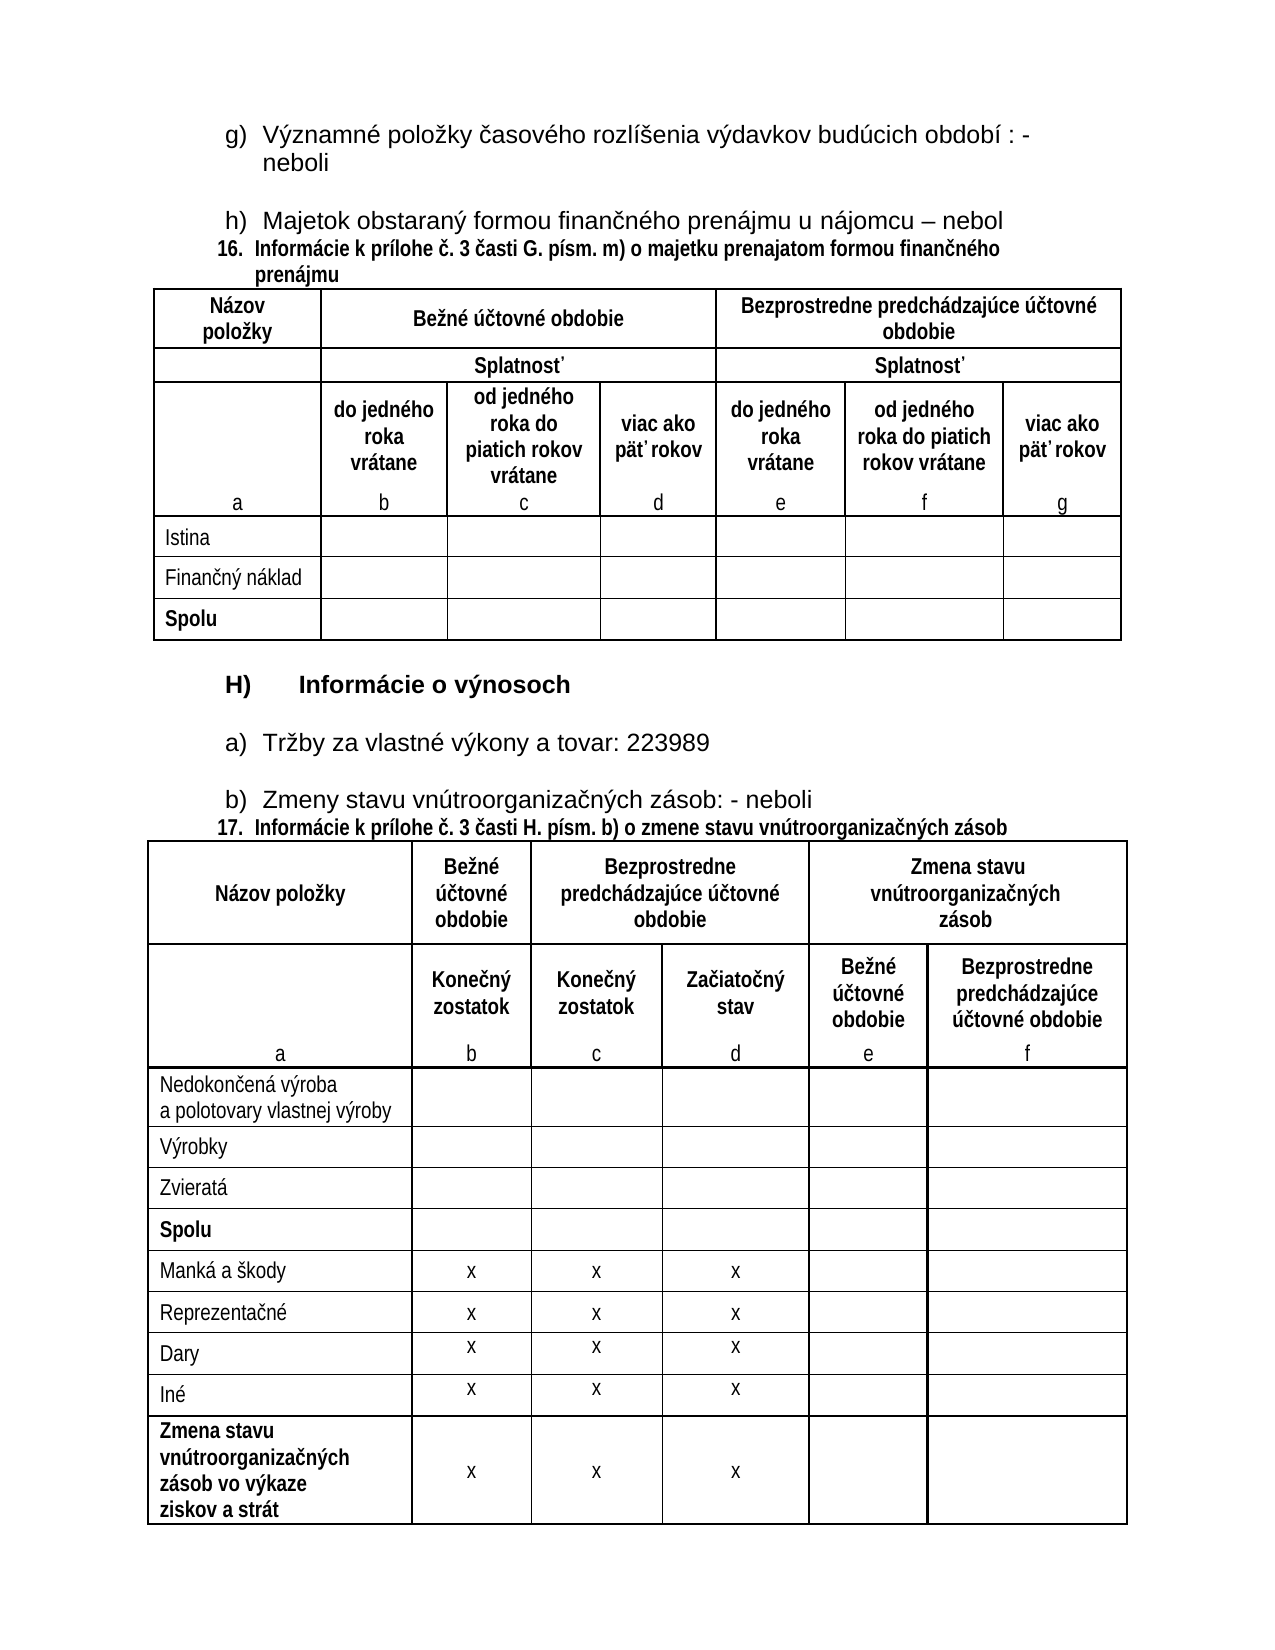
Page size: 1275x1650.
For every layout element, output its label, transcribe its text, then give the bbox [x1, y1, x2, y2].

table_cell [929, 1333, 1126, 1374]
table_cell [810, 1127, 926, 1167]
table_header Názov položky [155, 290, 320, 347]
table_cell x [532, 1251, 662, 1291]
table_cell [810, 1069, 926, 1126]
table_cell od jedného roka do piatich rokov vrátane [846, 383, 1002, 489]
table_cell c [532, 1040, 661, 1066]
table_cell [601, 599, 715, 639]
text b) Zmeny stavu vnútroorganizačných zásob: - neboli [225, 785, 1087, 814]
table_cell Výrobky [149, 1127, 411, 1167]
table_cell d [663, 1040, 808, 1066]
table_cell [322, 557, 447, 598]
table_cell Spolu [155, 599, 320, 639]
text H) Informácie o výnosoch [225, 670, 1087, 699]
table_cell [846, 599, 1003, 639]
table_cell e [810, 1040, 926, 1066]
table_cell viac ako päť rokov [601, 383, 715, 489]
table_cell Splatnosť [717, 349, 1120, 381]
table_cell [532, 1168, 662, 1208]
table_cell [663, 1209, 808, 1249]
table_cell Bežné účtovné obdobie [810, 945, 926, 1040]
table_cell [929, 1127, 1126, 1167]
table_cell Bezprostredne predchádzajúce účtovné obdobie [929, 945, 1126, 1040]
table_cell a [149, 1040, 411, 1066]
table_cell g [1004, 489, 1120, 515]
table_cell [717, 599, 845, 639]
table_cell x [663, 1292, 808, 1332]
table_cell [810, 1209, 926, 1249]
table_cell [663, 1069, 808, 1126]
table_cell [810, 1251, 926, 1291]
table_cell x [663, 1375, 808, 1415]
table_cell [413, 1168, 531, 1208]
text h) Majetok obstaraný formou finančného prenájmu u nájomcu – nebol [225, 206, 1087, 235]
table_cell od jedného roka do piatich rokov vrátane [448, 383, 599, 489]
table_cell x [663, 1333, 808, 1374]
table_cell [155, 383, 320, 489]
table_cell d [601, 489, 715, 515]
text g) Významné položky časového rozlíšenia výdavkov budúcich období : - neboli [225, 120, 1087, 206]
table_cell Konečný zostatok [413, 945, 530, 1040]
table_cell Zvieratá [149, 1168, 411, 1208]
table_cell Splatnosť [322, 349, 715, 381]
table_header Názov položky [149, 842, 411, 943]
table_cell [322, 517, 447, 556]
table_cell [448, 517, 600, 556]
table_cell [532, 1209, 662, 1249]
table_header Bezprostredne predchádzajúce účtovné obdobie [532, 842, 808, 943]
table_cell [413, 1209, 531, 1249]
table_cell [717, 557, 845, 598]
table_cell x [413, 1292, 531, 1332]
table_cell [663, 1127, 808, 1167]
table_cell [322, 599, 447, 639]
table_cell x [413, 1251, 531, 1291]
table_cell [810, 1168, 926, 1208]
text a) Tržby za vlastné výkony a tovar: 223989 [225, 727, 1087, 785]
table_cell b [413, 1040, 530, 1066]
table_cell x [532, 1333, 662, 1374]
table_cell [1004, 517, 1120, 556]
table_cell [601, 517, 715, 556]
table_cell [448, 599, 600, 639]
table_cell Spolu [149, 1209, 411, 1249]
table_header Bezprostredne predchádzajúce účtovné obdobie [717, 290, 1120, 347]
table_cell Istina [155, 517, 320, 556]
table_cell [929, 1209, 1126, 1249]
table_cell Manká a škody [149, 1251, 411, 1291]
table_cell [929, 1251, 1126, 1291]
table_header Zmena stavu vnútroorganizačných zásob [810, 842, 1126, 943]
table_cell x [413, 1333, 531, 1374]
table_cell [448, 557, 600, 598]
table_cell [810, 1417, 926, 1522]
table_cell [846, 517, 1003, 556]
table_cell Konečný zostatok [532, 945, 661, 1040]
table_cell viac ako päť rokov [1004, 383, 1120, 489]
table_cell [601, 557, 715, 598]
table_cell x [532, 1375, 662, 1415]
table_cell [717, 517, 845, 556]
table_cell [929, 1375, 1126, 1415]
table_cell e [717, 489, 844, 515]
table_cell [413, 1127, 531, 1167]
text 17. Informácie k prílohe č. 3 časti H. písm. b) o zmene stavu vnútroorganizačných zásob [217, 814, 1087, 840]
table_cell [846, 557, 1003, 598]
table_cell f [846, 489, 1002, 515]
table_cell Iné [149, 1375, 411, 1415]
table_cell x [413, 1417, 531, 1522]
table_cell x [663, 1417, 808, 1522]
text 16. Informácie k prílohe č. 3 časti G. písm. m) o majetku prenajatom formou finančného prenájmu [217, 235, 1087, 287]
table_cell [810, 1292, 926, 1332]
table_cell [929, 1417, 1126, 1522]
table_cell [149, 945, 411, 1040]
table_cell c [448, 489, 599, 515]
table_cell Finančný náklad [155, 557, 320, 598]
table_cell [929, 1168, 1126, 1208]
table_cell x [413, 1375, 531, 1415]
table_cell x [532, 1417, 662, 1522]
table_cell [155, 349, 320, 381]
table_cell Začiatočný stav [663, 945, 808, 1040]
table_cell [1004, 599, 1120, 639]
table_cell Nedokončená výroba a polotovary vlastnej výroby [149, 1069, 411, 1126]
table_cell do jedného roka vrátane [322, 383, 446, 489]
table_cell x [532, 1292, 662, 1332]
table_cell [810, 1333, 926, 1374]
table_cell f [929, 1040, 1126, 1066]
table_cell a [155, 489, 320, 515]
table_cell [663, 1168, 808, 1208]
table_cell Dary [149, 1333, 411, 1374]
table_cell [929, 1069, 1126, 1126]
table_cell x [663, 1251, 808, 1291]
table_header Bežné účtovné obdobie [413, 842, 530, 943]
table_cell Zmena stavu vnútroorganizačných zásob vo výkaze ziskov a strát [149, 1417, 411, 1522]
table_header Bežné účtovné obdobie [322, 290, 715, 347]
table_cell [810, 1375, 926, 1415]
table_cell [532, 1069, 662, 1126]
table_cell [532, 1127, 662, 1167]
table_cell Reprezentačné [149, 1292, 411, 1332]
table_cell do jedného roka vrátane [717, 383, 844, 489]
table_cell [929, 1292, 1126, 1332]
table_cell b [322, 489, 446, 515]
table_cell [1004, 557, 1120, 598]
table_cell [413, 1069, 531, 1126]
